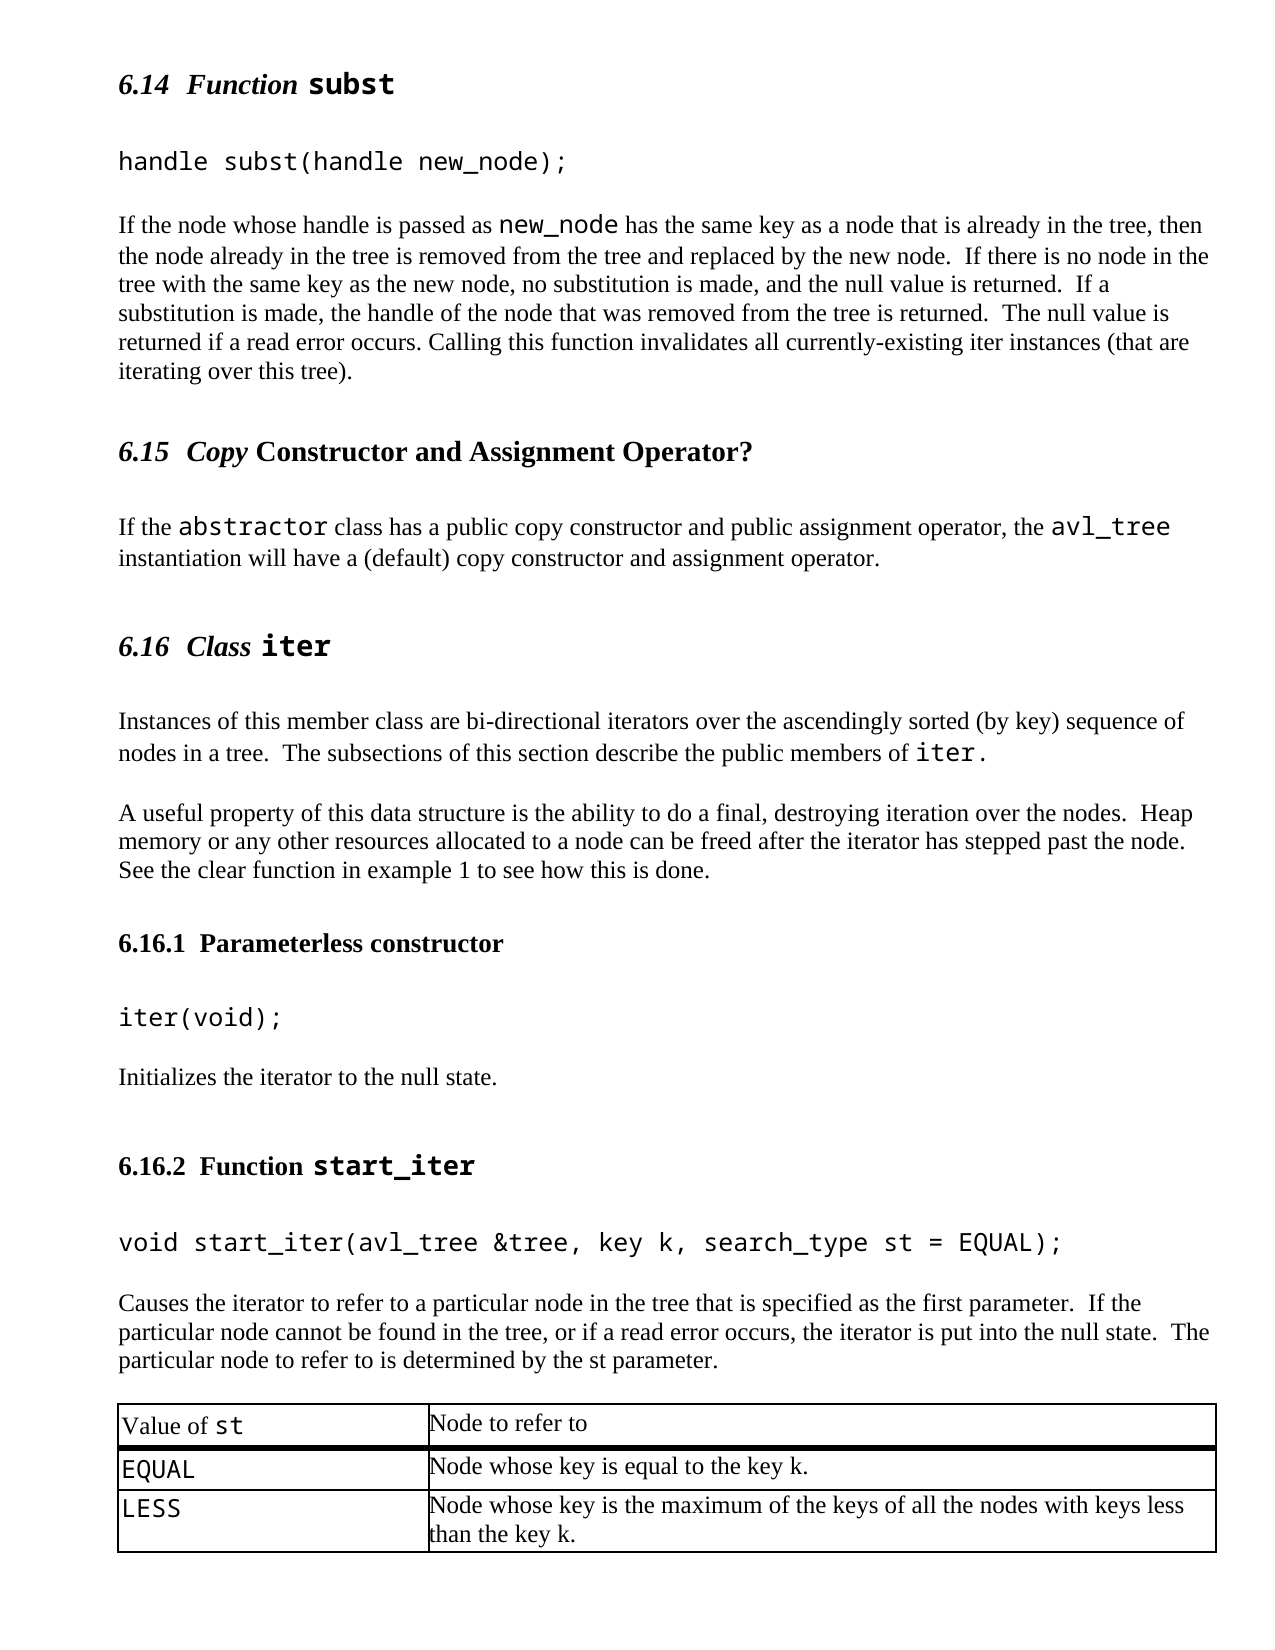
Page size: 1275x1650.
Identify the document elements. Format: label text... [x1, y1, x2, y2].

table_header Value of st [119, 1405, 428, 1445]
text iter(void); [118, 999, 1216, 1034]
table_header Node to refer to [430, 1405, 1215, 1445]
text Initializes the iterator to the null state. [118, 1062, 1216, 1091]
subtitle 6.16.2 Function start_iter [118, 1141, 1216, 1184]
text Instances of this member class are bi-directional iterators over the ascendingly sorted (by key) sequence of nodes in a tree. The subsections of this section describe the public members of iter. [118, 706, 1216, 769]
subtitle 6.16.1 Parameterless constructor [118, 927, 1216, 958]
subtitle 6.16 Class iter [118, 621, 1216, 665]
table_cell EQUAL [119, 1451, 428, 1488]
text Causes the iterator to refer to a particular node in the tree that is specified as the first parameter. If the particular node cannot be found in the tree, or if a read error occurs, the iterator is put into the null state. The particular node to refer to is determined by the st parameter. [118, 1288, 1216, 1374]
table_cell Node whose key is the maximum of the keys of all the nodes with keys less than the key k. [430, 1491, 1215, 1551]
text A useful property of this data structure is the ability to do a final, destroying iteration over the nodes. Heap memory or any other resources allocated to a node can be freed after the iterator has stepped past the node. See the clear function in example 1 to see how this is done. [118, 798, 1216, 884]
text If the abstractor class has a public copy constructor and public assignment operator, the avl_tree instantiation will have a (default) copy constructor and assignment operator. [118, 509, 1216, 572]
text handle subst(handle new_node); [118, 144, 1216, 178]
table_cell LESS [119, 1491, 428, 1551]
text If the node whose handle is passed as new_node has the same key as a node that is already in the tree, then the node already in the tree is removed from the tree and replaced by the new node. If there is no node in the tree with the same key as the new node, no substitution is made, and the null value is returned. If a substitution is made, the handle of the node that was removed from the tree is returned. The null value is returned if a read error occurs. Calling this function invalidates all currently-existing iter instances (that are iterating over this tree). [118, 207, 1216, 384]
subtitle 6.15 Copy Constructor and Assignment Operator? [118, 434, 1216, 468]
table_cell Node whose key is equal to the key k. [430, 1451, 1215, 1488]
subtitle 6.14 Function subst [118, 59, 1216, 103]
text void start_iter(avl_tree &tree, key k, search_type st = EQUAL); [118, 1225, 1216, 1259]
